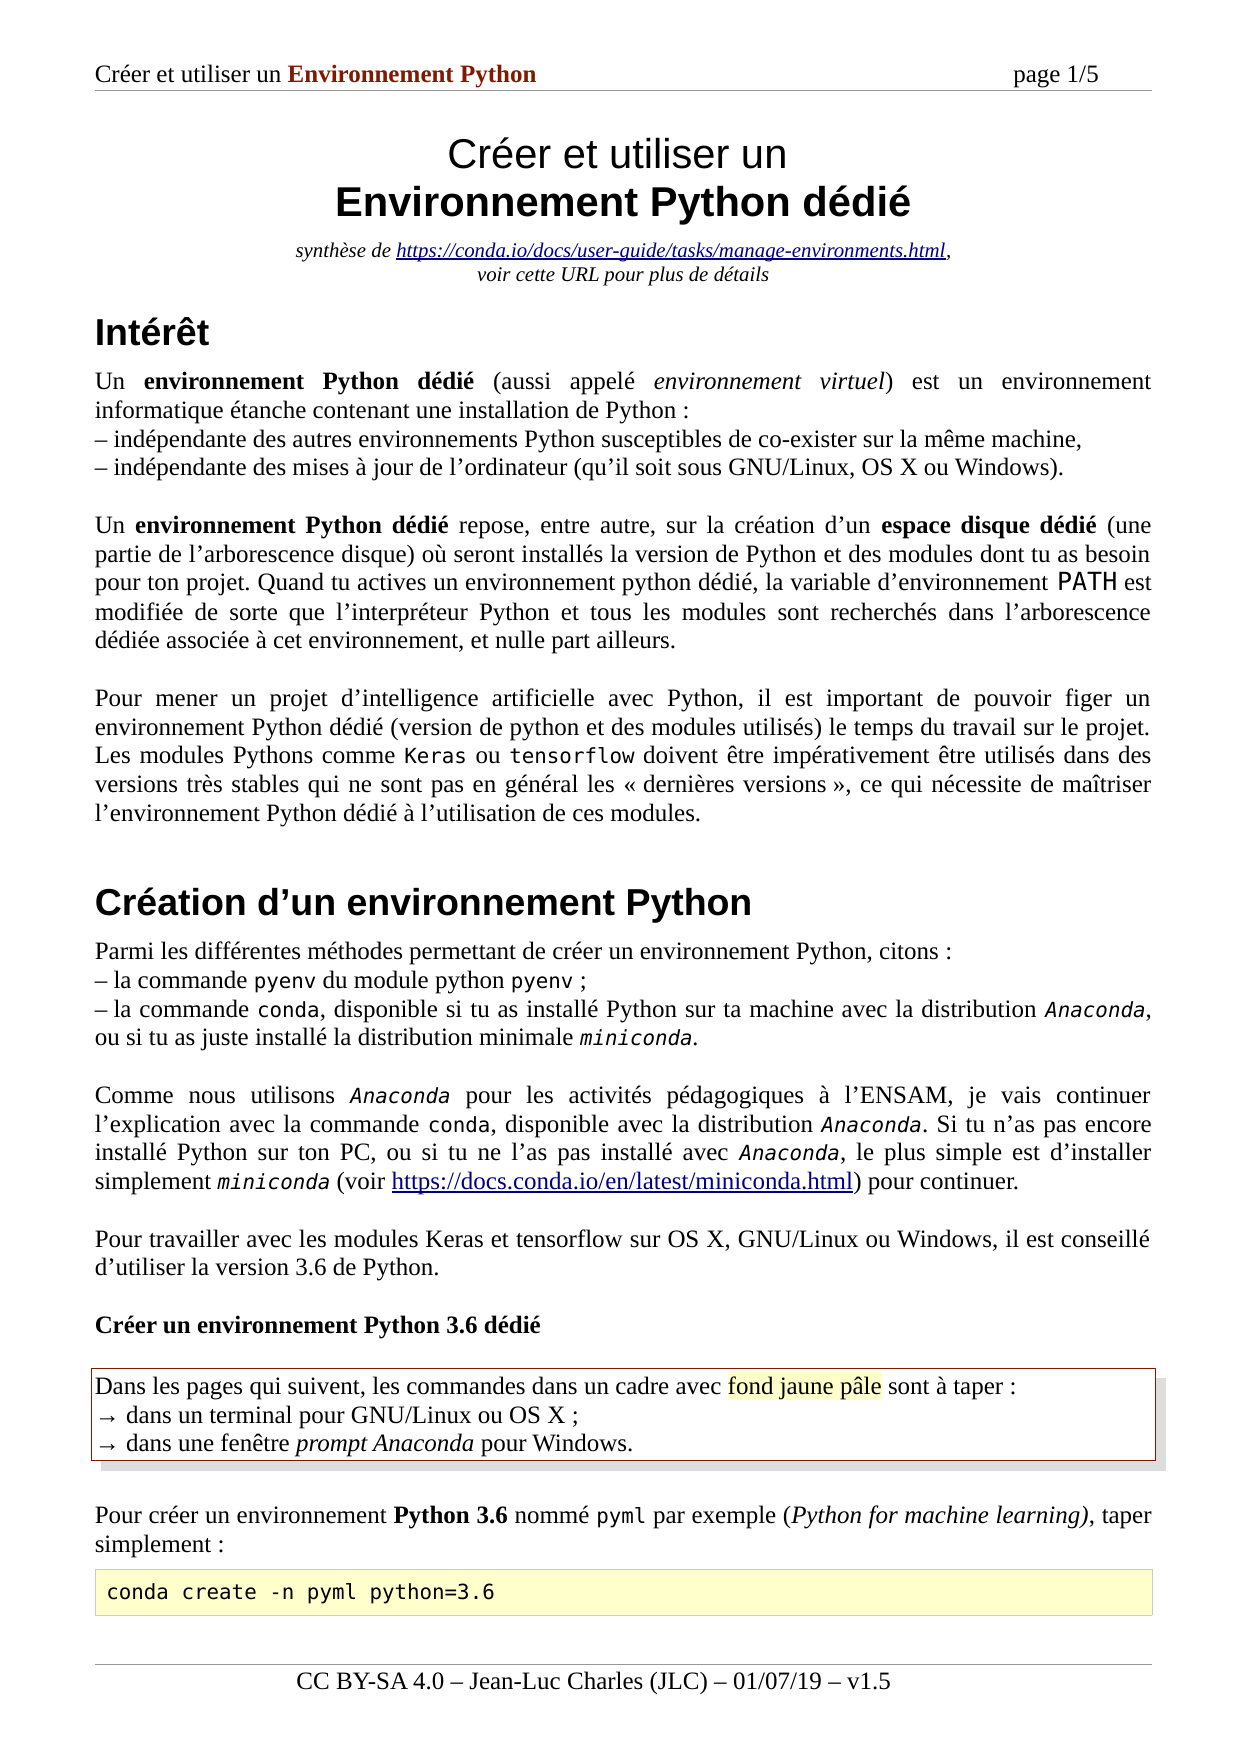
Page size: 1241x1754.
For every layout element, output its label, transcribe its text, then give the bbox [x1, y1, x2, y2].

text Parmi les différentes méthodes permettant de créer un environnement Python, citons : [94, 936, 1152, 965]
text Créer un environnement Python 3.6 dédié [94, 1310, 1152, 1339]
text – la commande pyenv du module python pyenv ; [94, 965, 1152, 994]
subtitle Intérêt [94, 311, 1152, 354]
text voir cette URL pour plus de détails [94, 262, 1152, 286]
text Un environnement Python dédié repose, entre autre, sur la création d’un espace disque dédié (une partie de l’arborescence disque) où seront installés la version de Python et des modules dont tu as besoin pour ton projet. Quand tu actives un environnement python dédié, la variable d’environnement PATH est modifiée de sorte que l’interpréteur Python et tous les modules sont recherchés dans l’arborescence dédiée associée à cet environnement, et nulle part ailleurs. [94, 510, 1152, 654]
text – indépendante des autres environnements Python susceptibles de co-exister sur la même machine, [94, 424, 1152, 452]
text Pour créer un environnement Python 3.6 nommé pyml par exemple (Python for machine learning), taper simplement : [94, 1500, 1152, 1557]
text Un environnement Python dédié (aussi appelé environnement virtuel) est un environnement informatique étanche contenant une installation de Python : [94, 366, 1152, 424]
text conda create -n pyml python=3.6 [96, 1570, 1152, 1615]
text Pour travailler avec les modules Keras et tensorflow sur OS X, GNU/Linux ou Windows, il est conseillé d’utiliser la version 3.6 de Python. [94, 1224, 1152, 1281]
text Pour mener un projet d’intelligence artificielle avec Python, il est important de pouvoir figer un environnement Python dédié (version de python et des modules utilisés) le temps du travail sur le projet. Les modules Pythons comme Keras ou tensorflow doivent être impérativement être utilisés dans des versions très stables qui ne sont pas en général les « dernières versions », ce qui nécessite de maîtriser l’environnement Python dédié à l’utilisation de ces modules. [94, 683, 1152, 827]
text → dans un terminal pour GNU/Linux ou OS X ; [94, 1400, 1152, 1425]
text Comme nous utilisons Anaconda pour les activités pédagogiques à l’ENSAM, je vais continuer l’explication avec la commande conda, disponible avec la distribution Anaconda. Si tu n’as pas encore installé Python sur ton PC, ou si tu ne l’as pas installé avec Anaconda, le plus simple est d’installer simplement miniconda (voir https://docs.conda.io/en/latest/miniconda.html) pour continuer. [94, 1080, 1152, 1195]
text – indépendante des mises à jour de l’ordinateur (qu’il soit sous GNU/Linux, OS X ou Windows). [94, 452, 1152, 481]
text Dans les pages qui suivent, les commandes dans un cadre avec fond jaune pâle sont à taper : [92, 1369, 1155, 1400]
subtitle Création d’un environnement Python [94, 881, 1152, 924]
title Créer et utiliser un Environnement Python dédié [94, 129, 1152, 225]
text → dans une fenêtre prompt Anaconda pour Windows. [92, 1425, 1155, 1460]
text synthèse de https://conda.io/docs/user-guide/tasks/manage-environments.html, [94, 237, 1152, 262]
text – la commande conda, disponible si tu as installé Python sur ta machine avec la distribution Anaconda, ou si tu as juste installé la distribution minimale miniconda. [94, 994, 1152, 1051]
